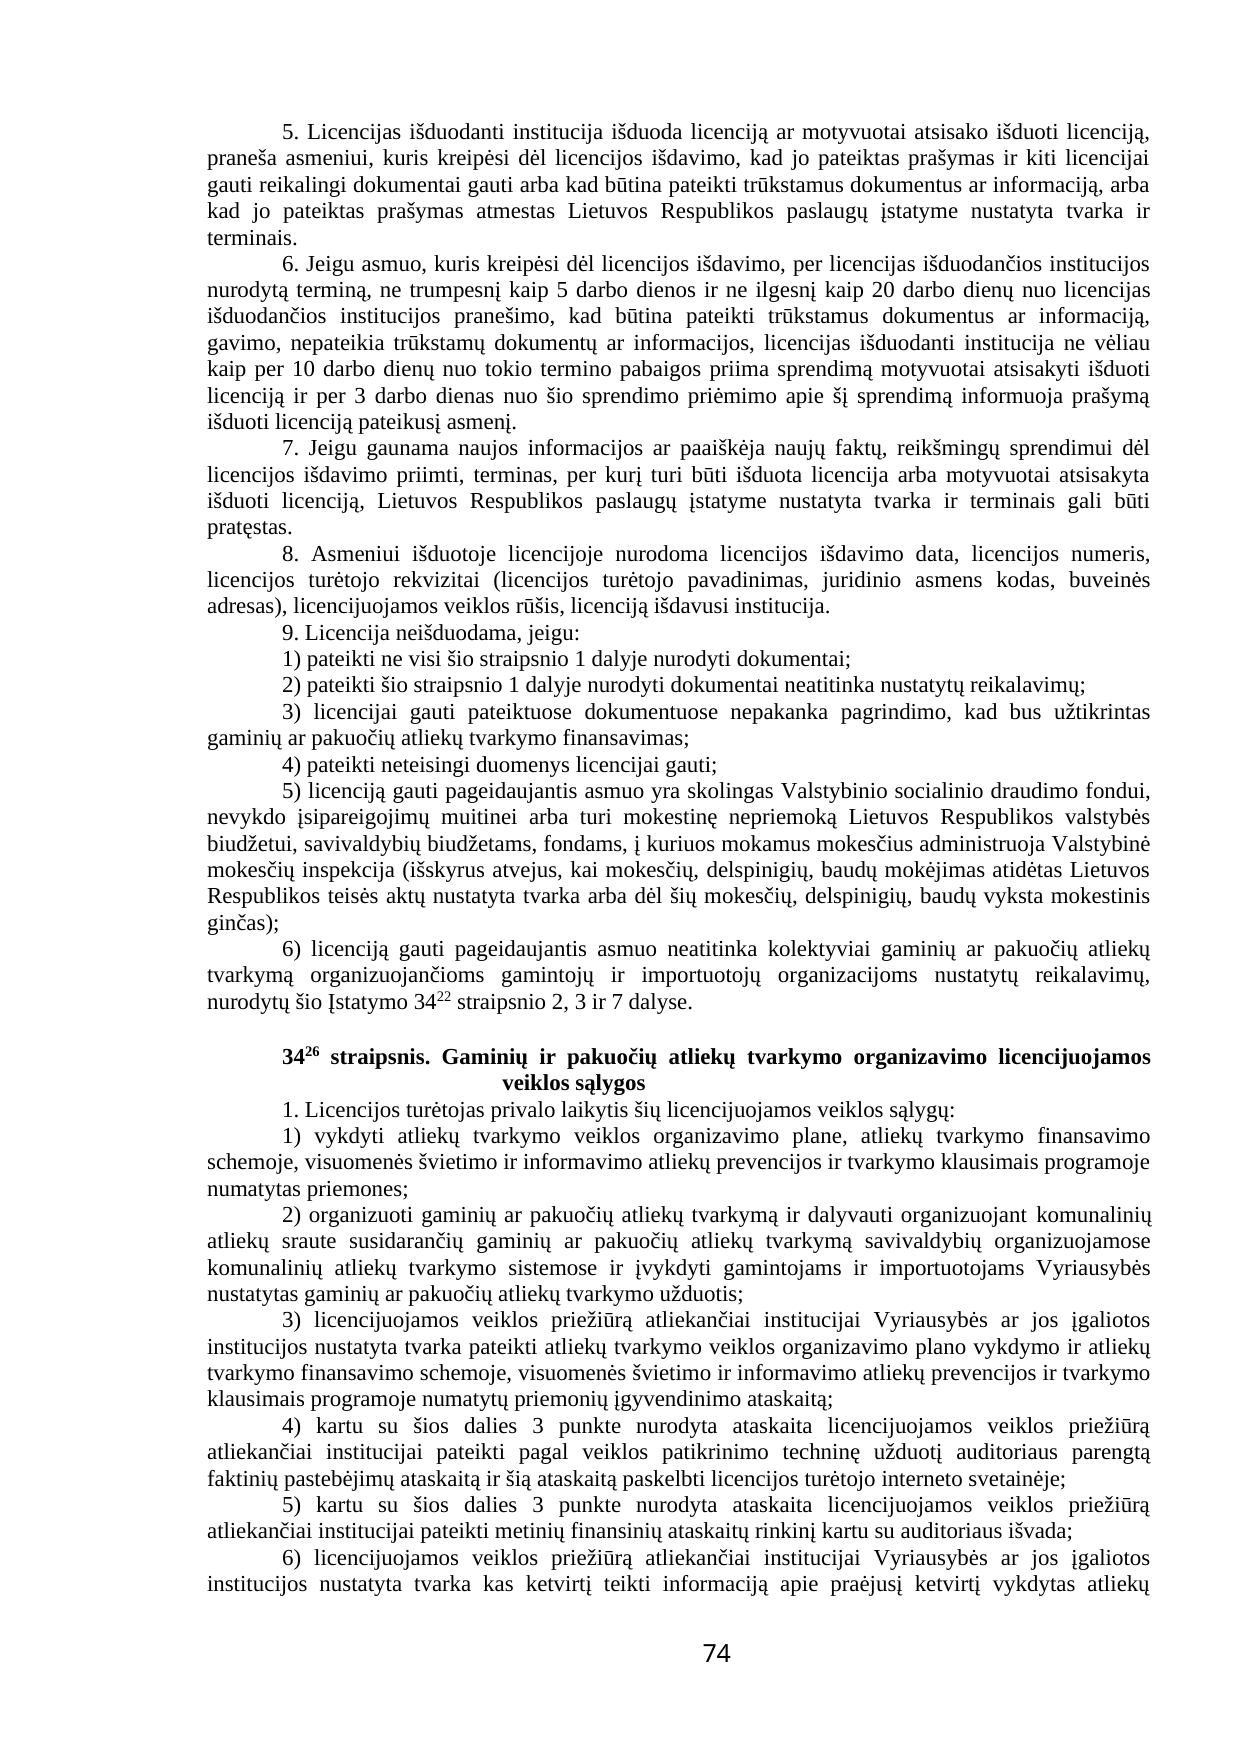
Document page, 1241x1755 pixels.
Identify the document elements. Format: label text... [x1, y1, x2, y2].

text 1. Licencijos turėtojas privalo laikytis šių licencijuojamos veiklos sąlygų: [207, 1096, 1152, 1122]
text 3) licencijai gauti pateiktuose dokumentuose nepakanka pagrindimo, kad bus užtikrintas gaminių ar pakuočių atliekų tvarkymo finansavimas; [207, 698, 1152, 751]
text 6) licenciją gauti pageidaujantis asmuo neatitinka kolektyviai gaminių ar pakuočių atliekų tvarkymą organizuojančioms gamintojų ir importuotojų organizacijoms nustatytų reikalavimų, nurodytų šio Įstatymo 3422 straipsnio 2, 3 ir 7 dalyse. [207, 935, 1152, 1014]
text 3426 straipsnis. Gaminių ir pakuočių atliekų tvarkymo organizavimo licencijuojamos veiklos sąlygos [282, 1043, 1152, 1096]
text 4) pateikti neteisingi duomenys licencijai gauti; [207, 751, 1152, 777]
text 3) licencijuojamos veiklos priežiūrą atliekančiai institucijai Vyriausybės ar jos įgaliotos institucijos nustatyta tvarka pateikti atliekų tvarkymo veiklos organizavimo plano vykdymo ir atliekų tvarkymo finansavimo schemoje, visuomenės švietimo ir informavimo atliekų prevencijos ir tvarkymo klausimais programoje numatytų priemonių įgyvendinimo ataskaitą; [207, 1306, 1152, 1412]
text 5. Licencijas išduodanti institucija išduoda licenciją ar motyvuotai atsisako išduoti licenciją, praneša asmeniui, kuris kreipėsi dėl licencijos išdavimo, kad jo pateiktas prašymas ir kiti licencijai gauti reikalingi dokumentai gauti arba kad būtina pateikti trūkstamus dokumentus ar informaciją, arba kad jo pateiktas prašymas atmestas Lietuvos Respublikos paslaugų įstatyme nustatyta tvarka ir terminais. [207, 118, 1152, 250]
text 4) kartu su šios dalies 3 punkte nurodyta ataskaita licencijuojamos veiklos priežiūrą atliekančiai institucijai pateikti pagal veiklos patikrinimo techninę užduotį auditoriaus parengtą faktinių pastebėjimų ataskaitą ir šią ataskaitą paskelbti licencijos turėtojo interneto svetainėje; [207, 1412, 1152, 1491]
text 6. Jeigu asmuo, kuris kreipėsi dėl licencijos išdavimo, per licencijas išduodančios institucijos nurodytą terminą, ne trumpesnį kaip 5 darbo dienos ir ne ilgesnį kaip 20 darbo dienų nuo licencijas išduodančios institucijos pranešimo, kad būtina pateikti trūkstamus dokumentus ar informaciją, gavimo, nepateikia trūkstamų dokumentų ar informacijos, licencijas išduodanti institucija ne vėliau kaip per 10 darbo dienų nuo tokio termino pabaigos priima sprendimą motyvuotai atsisakyti išduoti licenciją ir per 3 darbo dienas nuo šio sprendimo priėmimo apie šį sprendimą informuoja prašymą išduoti licenciją pateikusį asmenį. [207, 250, 1152, 434]
text 5) licenciją gauti pageidaujantis asmuo yra skolingas Valstybinio socialinio draudimo fondui, nevykdo įsipareigojimų muitinei arba turi mokestinę nepriemoką Lietuvos Respublikos valstybės biudžetui, savivaldybių biudžetams, fondams, į kuriuos mokamus mokesčius administruoja Valstybinė mokesčių inspekcija (išskyrus atvejus, kai mokesčių, delspinigių, baudų mokėjimas atidėtas Lietuvos Respublikos teisės aktų nustatyta tvarka arba dėl šių mokesčių, delspinigių, baudų vyksta mokestinis ginčas); [207, 777, 1152, 935]
text 6) licencijuojamos veiklos priežiūrą atliekančiai institucijai Vyriausybės ar jos įgaliotos institucijos nustatyta tvarka kas ketvirtį teikti informaciją apie praėjusį ketvirtį vykdytas atliekų [207, 1544, 1152, 1596]
text 5) kartu su šios dalies 3 punkte nurodyta ataskaita licencijuojamos veiklos priežiūrą atliekančiai institucijai pateikti metinių finansinių ataskaitų rinkinį kartu su auditoriaus išvada; [207, 1491, 1152, 1544]
text 8. Asmeniui išduotoje licencijoje nurodoma licencijos išdavimo data, licencijos numeris, licencijos turėtojo rekvizitai (licencijos turėtojo pavadinimas, juridinio asmens kodas, buveinės adresas), licencijuojamos veiklos rūšis, licenciją išdavusi institucija. [207, 540, 1152, 619]
text 1) pateikti ne visi šio straipsnio 1 dalyje nurodyti dokumentai; [207, 645, 1152, 672]
text 9. Licencija neišduodama, jeigu: [207, 619, 1152, 645]
text 7. Jeigu gaunama naujos informacijos ar paaiškėja naujų faktų, reikšmingų sprendimui dėl licencijos išdavimo priimti, terminas, per kurį turi būti išduota licencija arba motyvuotai atsisakyta išduoti licenciją, Lietuvos Respublikos paslaugų įstatyme nustatyta tvarka ir terminais gali būti pratęstas. [207, 434, 1152, 540]
text 1) vykdyti atliekų tvarkymo veiklos organizavimo plane, atliekų tvarkymo finansavimo schemoje, visuomenės švietimo ir informavimo atliekų prevencijos ir tvarkymo klausimais programoje numatytas priemones; [207, 1122, 1152, 1201]
text 2) pateikti šio straipsnio 1 dalyje nurodyti dokumentai neatitinka nustatytų reikalavimų; [207, 672, 1152, 698]
text 2) organizuoti gaminių ar pakuočių atliekų tvarkymą ir dalyvauti organizuojant komunalinių atliekų sraute susidarančių gaminių ar pakuočių atliekų tvarkymą savivaldybių organizuojamose komunalinių atliekų tvarkymo sistemose ir įvykdyti gamintojams ir importuotojams Vyriausybės nustatytas gaminių ar pakuočių atliekų tvarkymo užduotis; [207, 1201, 1152, 1306]
